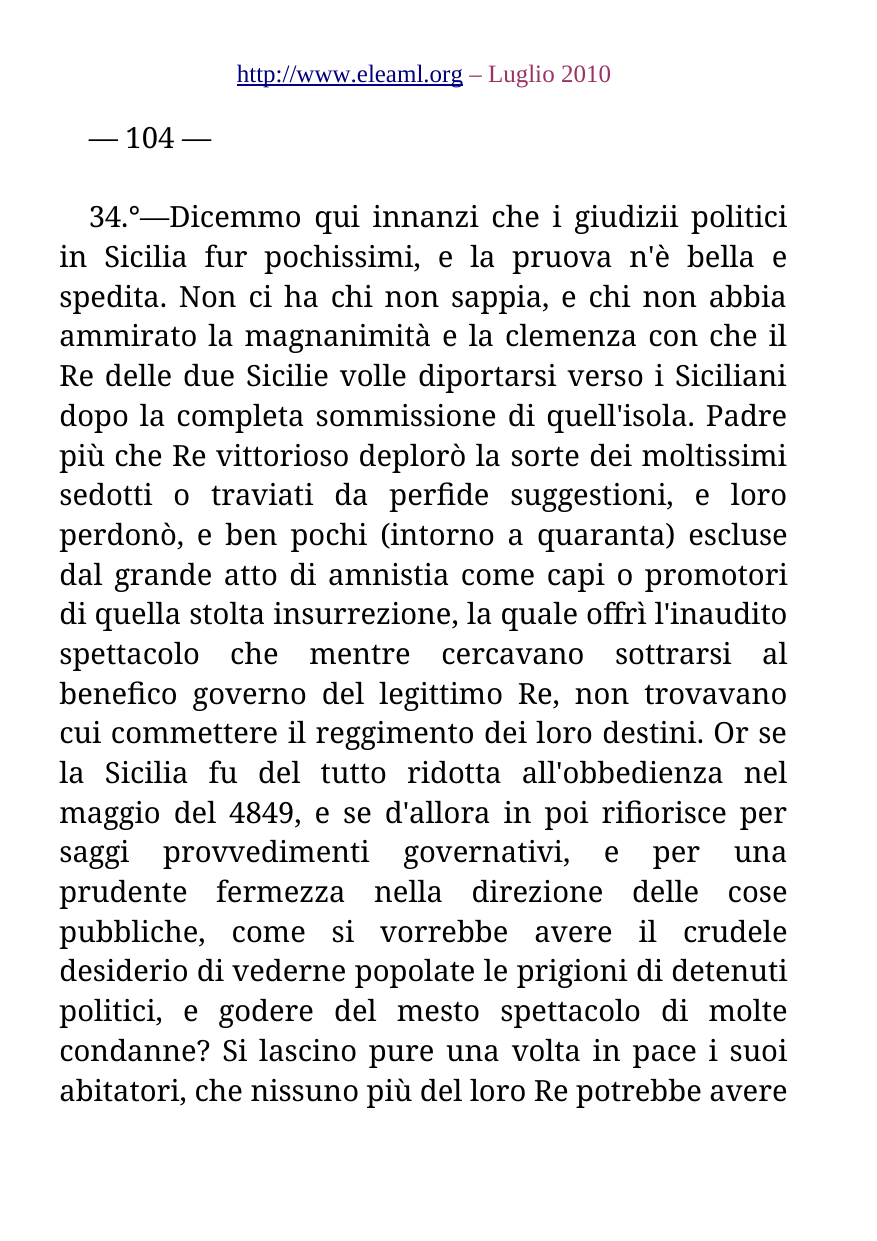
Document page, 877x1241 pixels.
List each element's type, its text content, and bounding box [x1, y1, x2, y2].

text 34.°—Dicemmo qui innanzi che i giudizii politici in Sicilia fur pochissimi, e la pruova n'è bella e spedita. Non ci ha chi non sappia, e chi non abbia ammirato la magnanimità e la clemenza con che il Re delle due Sicilie volle diportarsi verso i Siciliani dopo la completa sommissione di quell'isola. Padre più che Re vittorioso deplorò la sorte dei moltissimi sedotti o traviati da perfide suggestioni, e loro perdonò, e ben pochi (intorno a quaranta) escluse dal grande atto di amnistia come capi o promotori di quella stolta insurrezione, la quale offrì l'inaudito spettacolo che mentre cercavano sottrarsi al benefico governo del legittimo Re, non trovavano cui commettere il reggimento dei loro destini. Or se la Sicilia fu del tutto ridotta all'obbedienza nel maggio del 4849, e se d'allora in poi rifiorisce per saggi provvedimenti governativi, e per una prudente fermezza nella direzione delle cose pubbliche, come si vorrebbe avere il crudele desiderio di vederne popolate le prigioni di detenuti politici, e godere del mesto spettacolo di molte condanne? Si lascino pure una volta in pace i suoi abitatori, che nissuno più del loro Re potrebbe avere [59, 197, 788, 1109]
text — 104 — [59, 117, 788, 157]
